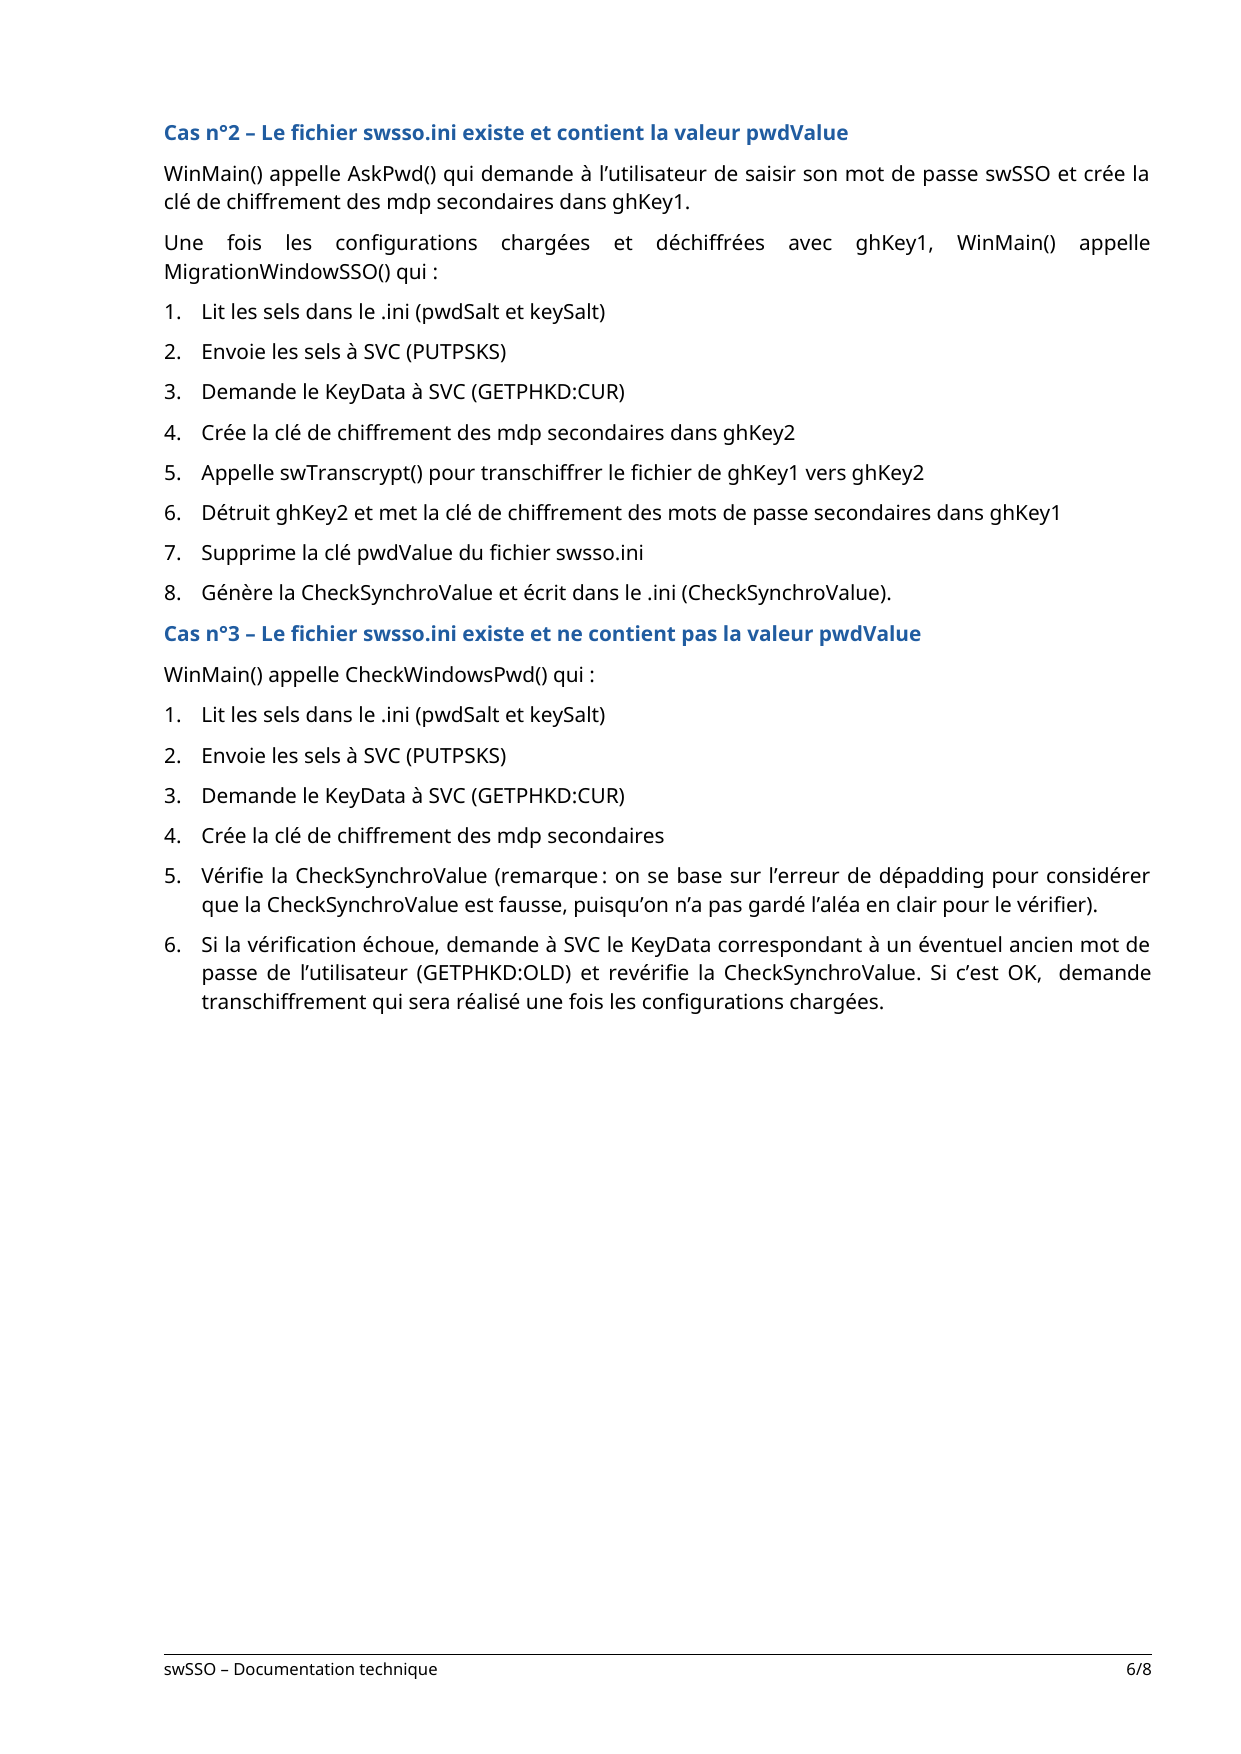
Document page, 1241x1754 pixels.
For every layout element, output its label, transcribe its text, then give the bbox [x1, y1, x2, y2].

list Détruit ghKey2 et met la clé de chiffrement des mots de passe secondaires dans ghKey1 [164, 498, 1152, 527]
list Lit les sels dans le .ini (pwdSalt et keySalt) [164, 297, 1152, 326]
text Cas n°2 – Le fichier swsso.ini existe et contient la valeur pwdValue [164, 118, 1152, 147]
list Génère la CheckSynchroValue et écrit dans le .ini (CheckSynchroValue). [164, 578, 1152, 607]
list Demande le KeyData à SVC (GETPHKD:CUR) [164, 377, 1152, 406]
list Si la vérification échoue, demande à SVC le KeyData correspondant à un éventuel ancien mot de passe de l’utilisateur (GETPHKD:OLD) et revérifie la CheckSynchroValue. Si c’est OK, demande transchiffrement qui sera réalisé une fois les configurations chargées. [164, 930, 1152, 1015]
text WinMain() appelle AskPwd() qui demande à l’utilisateur de saisir son mot de passe swSSO et crée la clé de chiffrement des mdp secondaires dans ghKey1. [164, 159, 1152, 216]
list Crée la clé de chiffrement des mdp secondaires dans ghKey2 [164, 418, 1152, 446]
list Vérifie la CheckSynchroValue (remarque : on se base sur l’erreur de dépadding pour considérer que la CheckSynchroValue est fausse, puisqu’on n’a pas gardé l’aléa en clair pour le vérifier). [164, 861, 1152, 918]
list Envoie les sels à SVC (PUTPSKS) [164, 741, 1152, 769]
text Cas n°3 – Le fichier swsso.ini existe et ne contient pas la valeur pwdValue [164, 619, 1152, 648]
list Appelle swTranscrypt() pour transchiffrer le fichier de ghKey1 vers ghKey2 [164, 458, 1152, 486]
list Lit les sels dans le .ini (pwdSalt et keySalt) [164, 701, 1152, 729]
list Supprime la clé pwdValue du fichier swsso.ini [164, 538, 1152, 567]
text WinMain() appelle CheckWindowsPwd() qui : [164, 660, 1152, 689]
text Une fois les configurations chargées et déchiffrées avec ghKey1, WinMain() appelle MigrationWindowSSO() qui : [164, 228, 1152, 285]
list Envoie les sels à SVC (PUTPSKS) [164, 337, 1152, 366]
list Demande le KeyData à SVC (GETPHKD:CUR) [164, 781, 1152, 809]
list Crée la clé de chiffrement des mdp secondaires [164, 821, 1152, 850]
